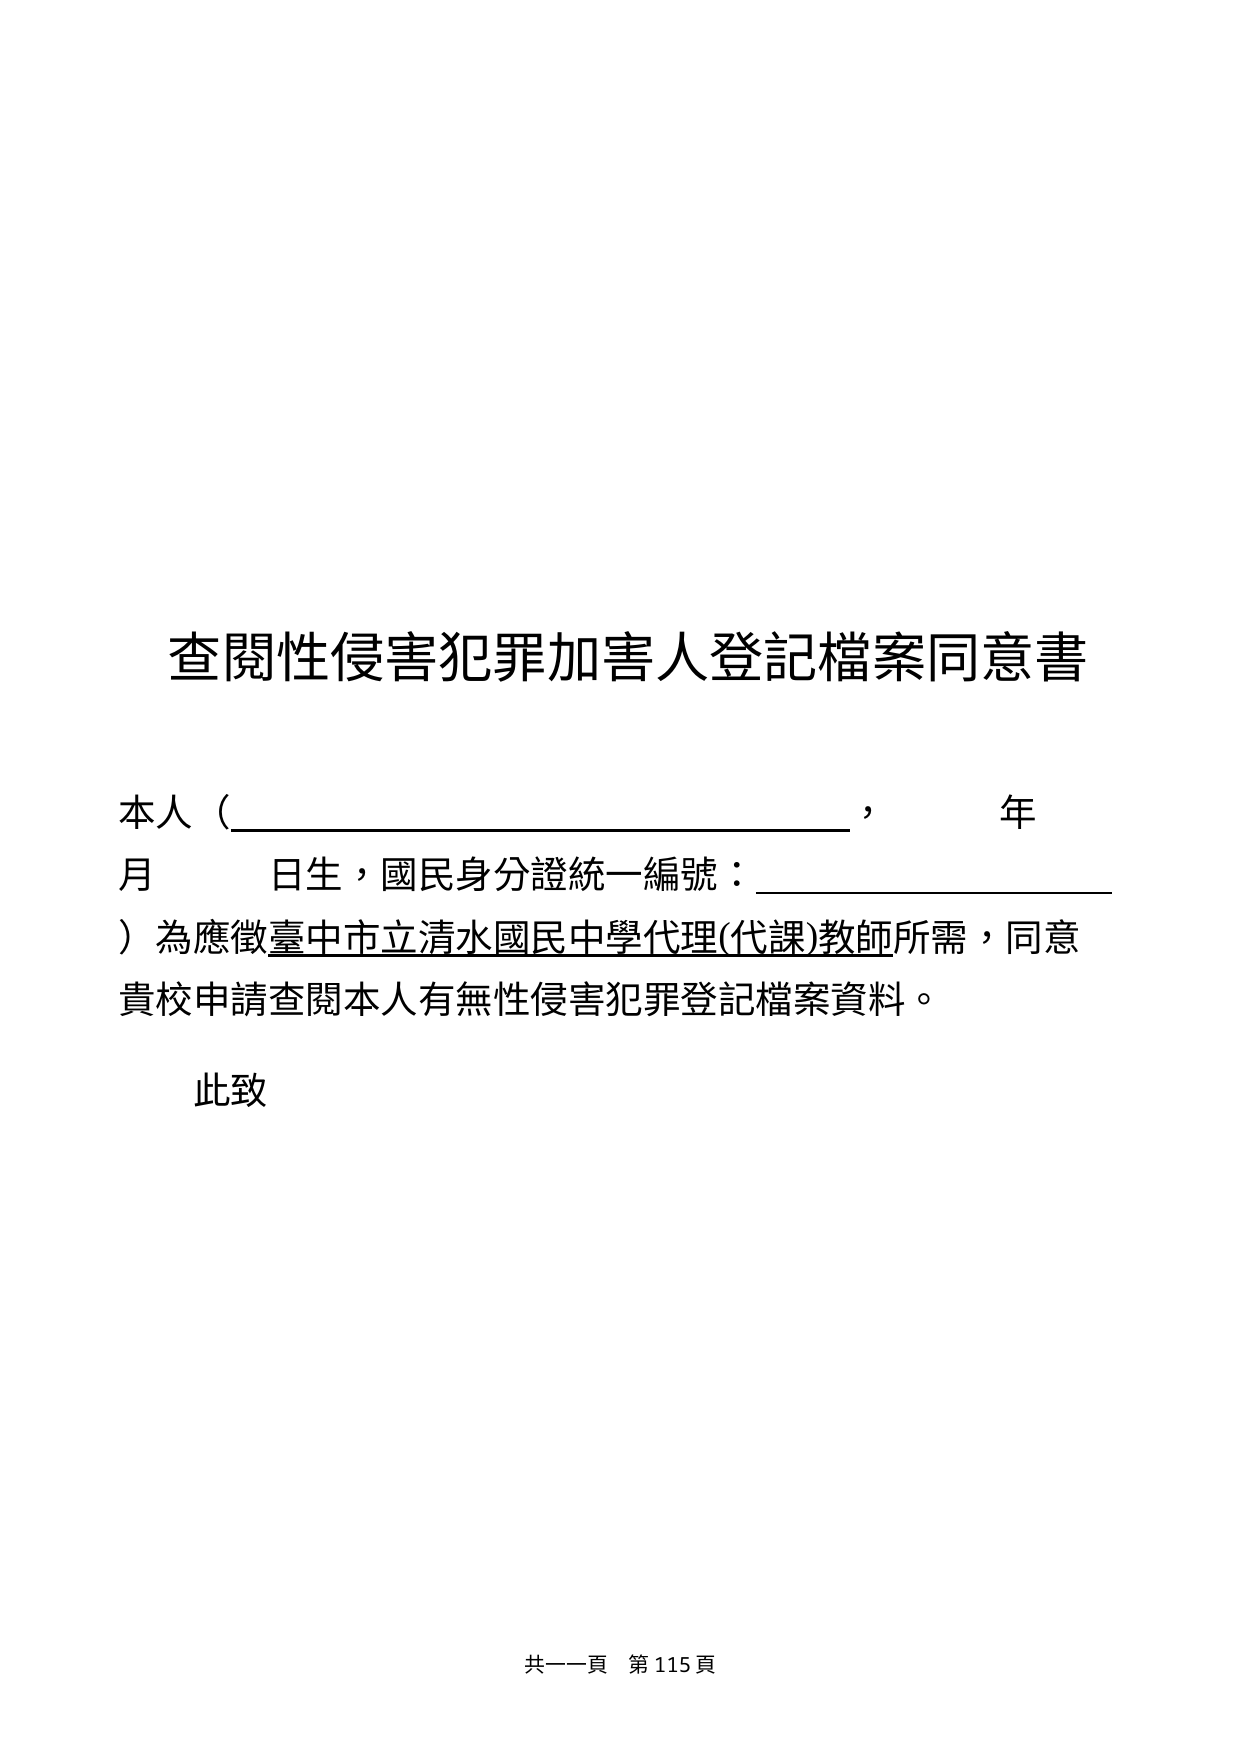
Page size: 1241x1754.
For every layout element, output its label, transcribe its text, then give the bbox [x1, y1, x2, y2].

text 查閱性侵害犯罪加害人登記檔案同意書 [118, 581, 1138, 706]
text 本人（ ， 年 月 日生，國民身分證統一編號： ）為應徵臺中市立清水國民中學代理(代課)教師所需，同意 貴校申請查閱本人有無性侵害犯罪登記檔案資料。 [118, 768, 1122, 1018]
text 此致 [118, 1061, 1122, 1115]
